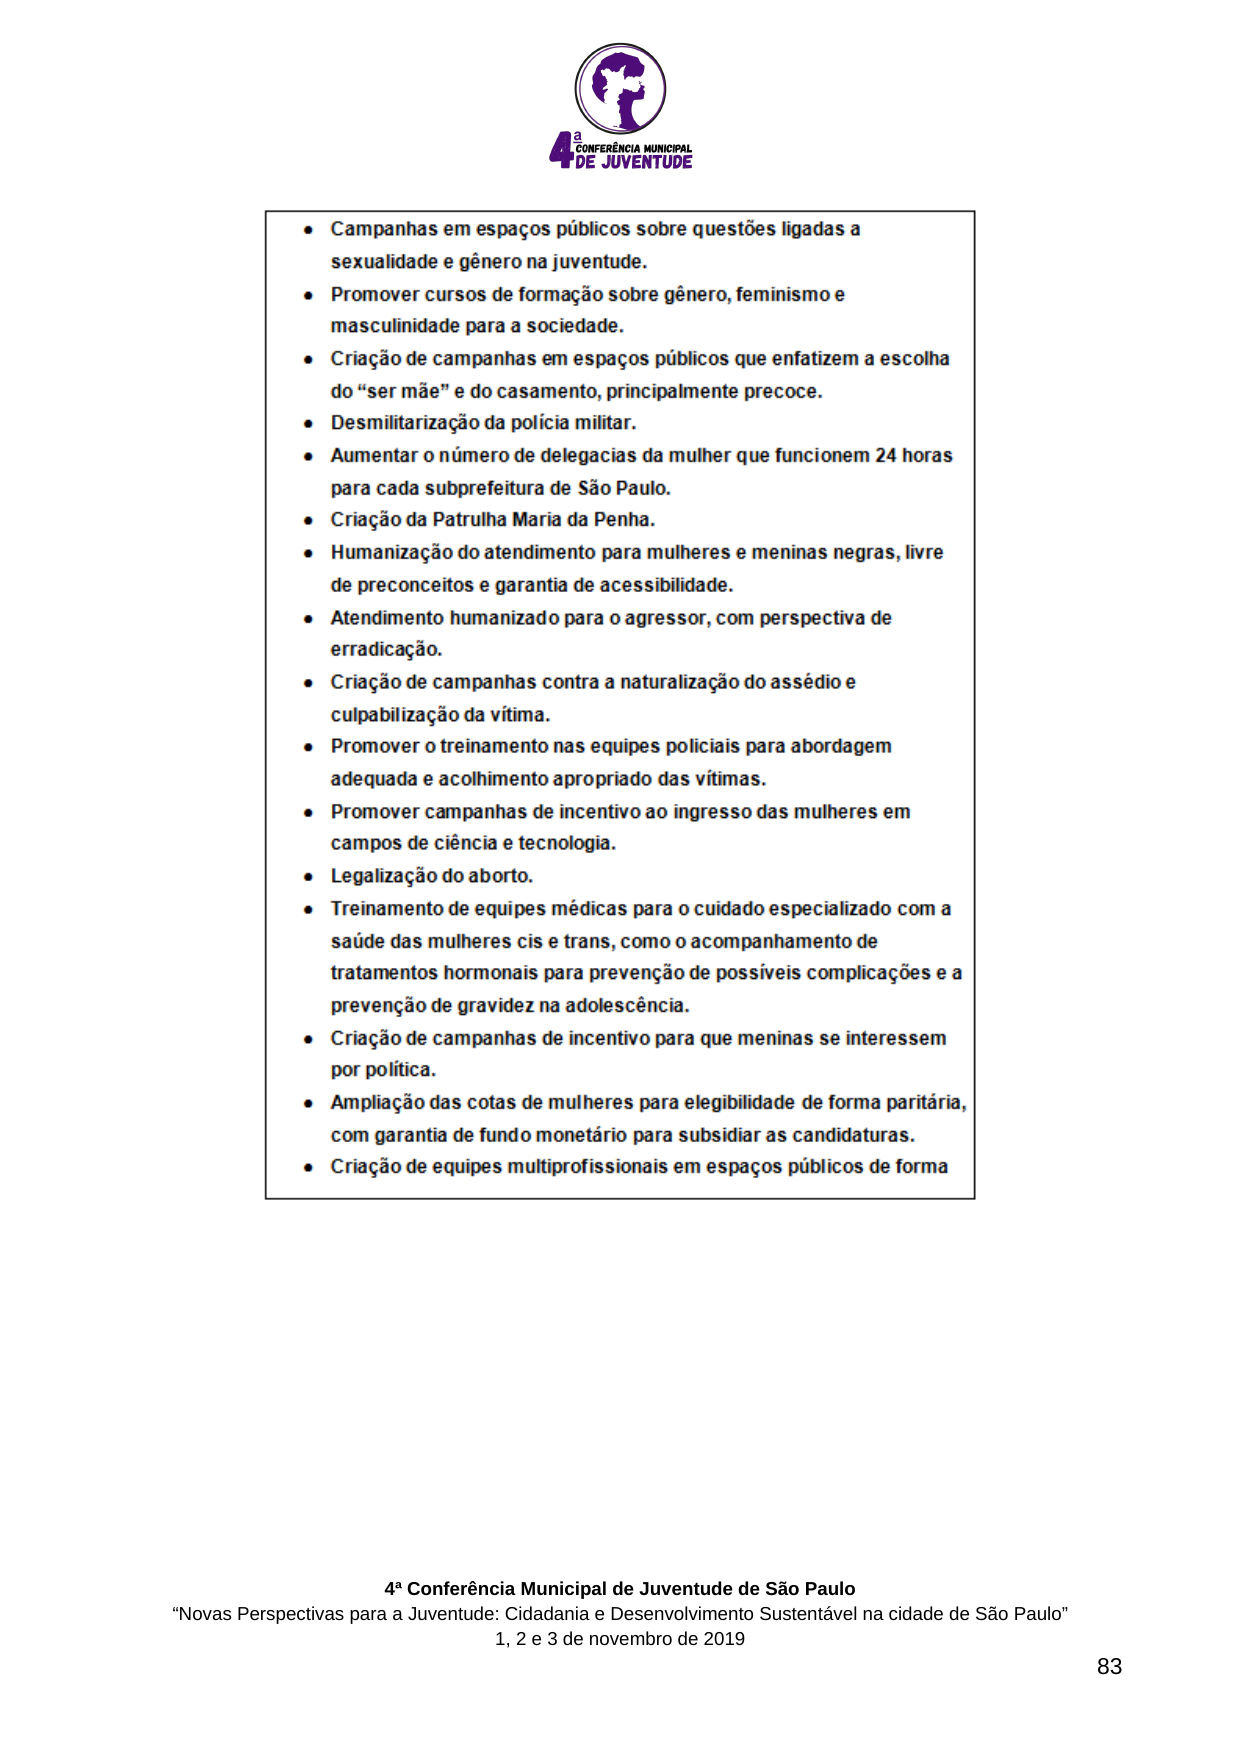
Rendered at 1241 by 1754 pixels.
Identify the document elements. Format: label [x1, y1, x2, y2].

picture [259, 206, 982, 1203]
picture [545, 29, 696, 180]
